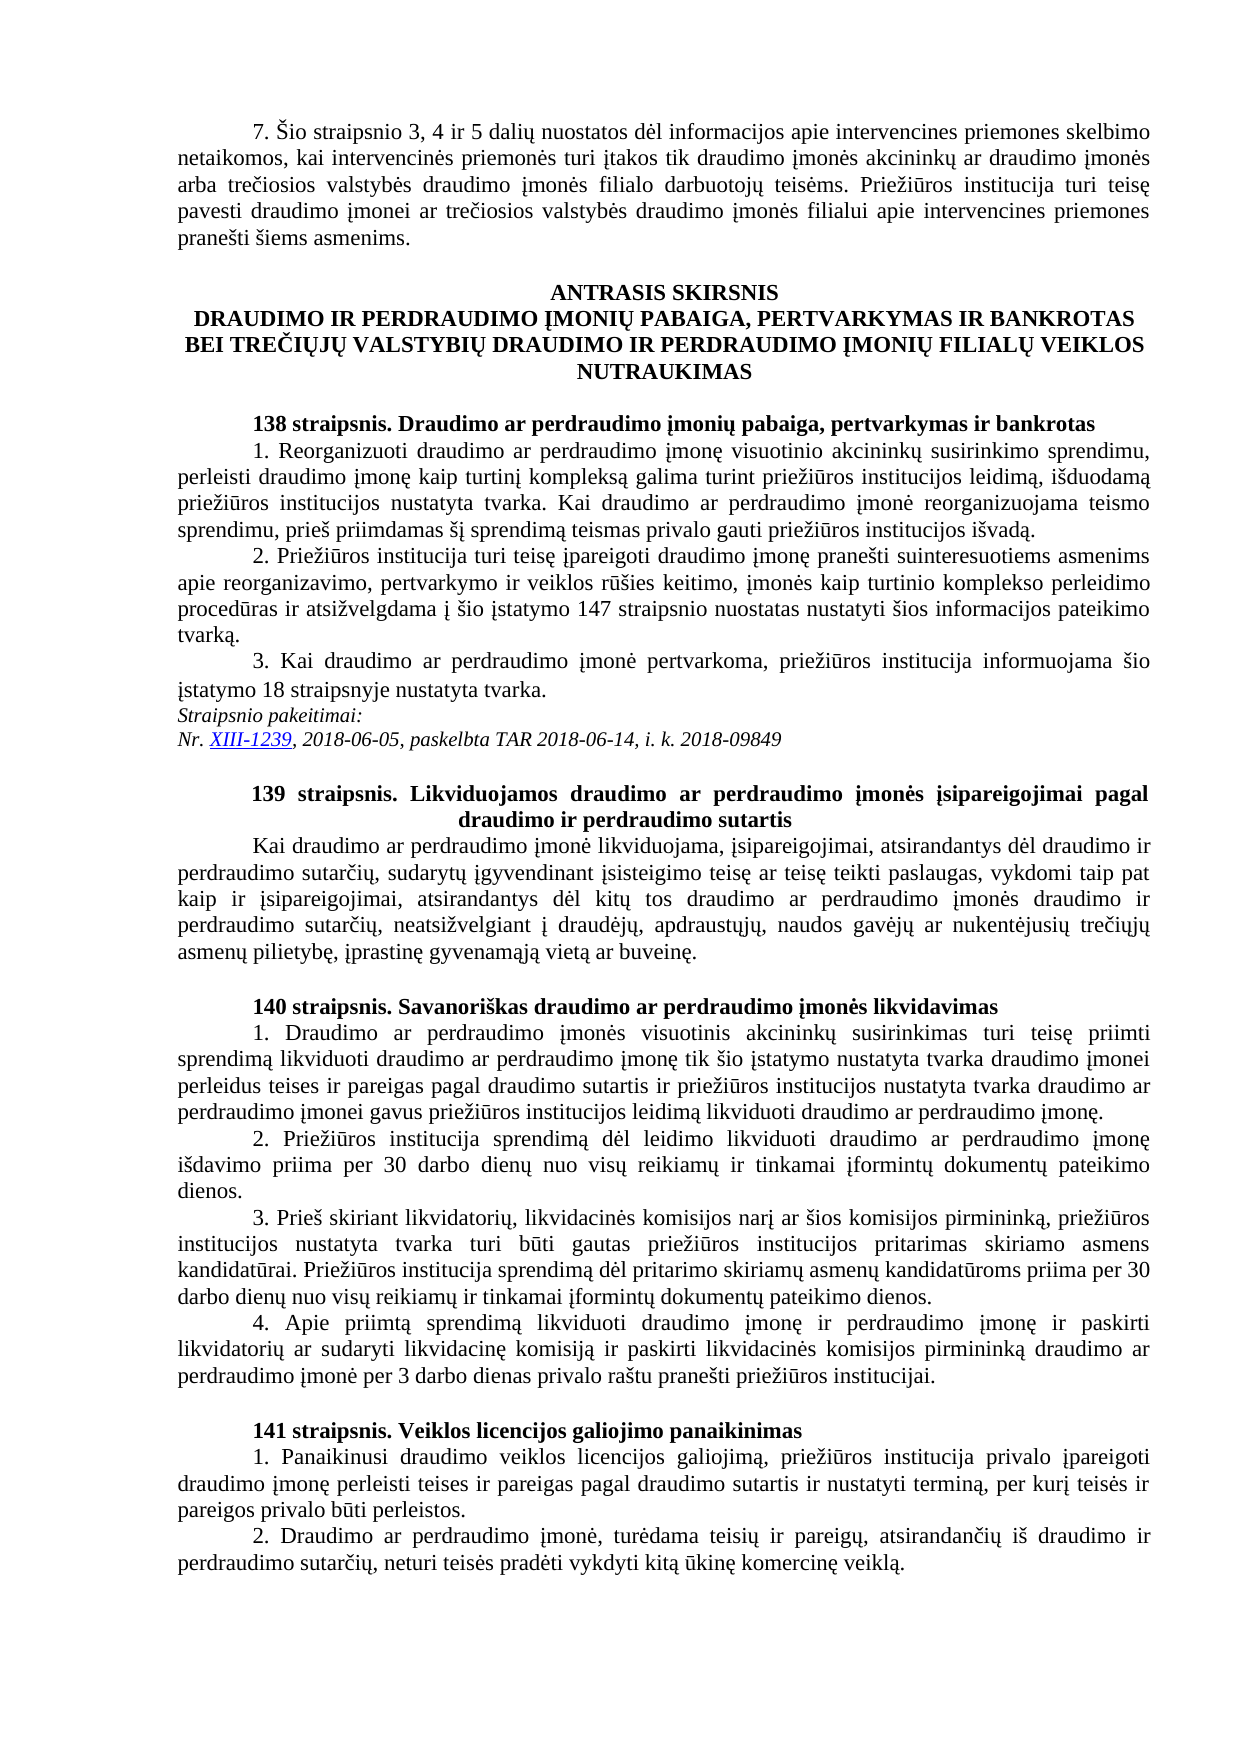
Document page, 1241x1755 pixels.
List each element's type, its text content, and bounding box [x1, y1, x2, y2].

text 1. Panaikinusi draudimo veiklos licencijos galiojimą, priežiūros institucija privalo įpareigoti draudimo įmonę perleisti teises ir pareigas pagal draudimo sutartis ir nustatyti terminą, per kurį teisės ir pareigos privalo būti perleistos. [177, 1443, 1152, 1522]
text 2. Priežiūros institucija turi teisę įpareigoti draudimo įmonę pranešti suinteresuotiems asmenims apie reorganizavimo, pertvarkymo ir veiklos rūšies keitimo, įmonės kaip turtinio komplekso perleidimo procedūras ir atsižvelgdama į šio įstatymo 147 straipsnio nuostatas nustatyti šios informacijos pateikimo tvarką. [177, 542, 1152, 648]
text Straipsnio pakeitimai: [177, 703, 1152, 727]
text 141 straipsnis. Veiklos licencijos galiojimo panaikinimas [177, 1417, 1152, 1443]
text 138 straipsnis. Draudimo ar perdraudimo įmonių pabaiga, pertvarkymas ir bankrotas [252, 410, 1152, 437]
text 140 straipsnis. Savanoriškas draudimo ar perdraudimo įmonės likvidavimas [177, 993, 1152, 1019]
text 3. Kai draudimo ar perdraudimo įmonė pertvarkoma, priežiūros institucija informuojama šio įstatymo 18 straipsnyje nustatyta tvarka. [177, 648, 1152, 703]
text draudimo ir PERDRAUDIMO ĮMONIŲ pabaiga, pertvarkymas ir bankrotas bei trečiųjų VALSTYBIŲ draudimo IR PERDRAUDIMO ĮMONIŲ filialų veiklos nutraukimas [177, 305, 1152, 384]
text 7. Šio straipsnio 3, 4 ir 5 dalių nuostatos dėl informacijos apie intervencines priemones skelbimo netaikomos, kai intervencinės priemonės turi įtakos tik draudimo įmonės akcininkų ar draudimo įmonės arba trečiosios valstybės draudimo įmonės filialo darbuotojų teisėms. Priežiūros institucija turi teisę pavesti draudimo įmonei ar trečiosios valstybės draudimo įmonės filialui apie intervencines priemones pranešti šiems asmenims. [177, 118, 1152, 250]
text Kai draudimo ar perdraudimo įmonė likviduojama, įsipareigojimai, atsirandantys dėl draudimo ir perdraudimo sutarčių, sudarytų įgyvendinant įsisteigimo teisę ar teisę teikti paslaugas, vykdomi taip pat kaip ir įsipareigojimai, atsirandantys dėl kitų tos draudimo ar perdraudimo įmonės draudimo ir perdraudimo sutarčių, neatsižvelgiant į draudėjų, apdraustųjų, naudos gavėjų ar nukentėjusių trečiųjų asmenų pilietybę, įprastinę gyvenamąją vietą ar buveinę. [177, 832, 1152, 964]
text 1. Draudimo ar perdraudimo įmonės visuotinis akcininkų susirinkimas turi teisę priimti sprendimą likviduoti draudimo ar perdraudimo įmonę tik šio įstatymo nustatyta tvarka draudimo įmonei perleidus teises ir pareigas pagal draudimo sutartis ir priežiūros institucijos nustatyta tvarka draudimo ar perdraudimo įmonei gavus priežiūros institucijos leidimą likviduoti draudimo ar perdraudimo įmonę. [177, 1019, 1152, 1124]
text 4. Apie priimtą sprendimą likviduoti draudimo įmonę ir perdraudimo įmonę ir paskirti likvidatorių ar sudaryti likvidacinę komisiją ir paskirti likvidacinės komisijos pirmininką draudimo ar perdraudimo įmonė per 3 darbo dienas privalo raštu pranešti priežiūros institucijai. [177, 1309, 1152, 1388]
text 3. Prieš skiriant likvidatorių, likvidacinės komisijos narį ar šios komisijos pirmininką, priežiūros institucijos nustatyta tvarka turi būti gautas priežiūros institucijos pritarimas skiriamo asmens kandidatūrai. Priežiūros institucija sprendimą dėl pritarimo skiriamų asmenų kandidatūroms priima per 30 darbo dienų nuo visų reikiamų ir tinkamai įformintų dokumentų pateikimo dienos. [177, 1204, 1152, 1309]
text antrasis SKIRSNIS [177, 279, 1152, 305]
text 1. Reorganizuoti draudimo ar perdraudimo įmonę visuotinio akcininkų susirinkimo sprendimu, perleisti draudimo įmonę kaip turtinį kompleksą galima turint priežiūros institucijos leidimą, išduodamą priežiūros institucijos nustatyta tvarka. Kai draudimo ar perdraudimo įmonė reorganizuojama teismo sprendimu, prieš priimdamas šį sprendimą teismas privalo gauti priežiūros institucijos išvadą. [177, 437, 1152, 542]
text 2. Priežiūros institucija sprendimą dėl leidimo likviduoti draudimo ar perdraudimo įmonę išdavimo priima per 30 darbo dienų nuo visų reikiamų ir tinkamai įformintų dokumentų pateikimo dienos. [177, 1124, 1152, 1204]
text 2. Draudimo ar perdraudimo įmonė, turėdama teisių ir pareigų, atsirandančių iš draudimo ir perdraudimo sutarčių, neturi teisės pradėti vykdyti kitą ūkinę komercinę veiklą. [177, 1522, 1152, 1575]
text 139 straipsnis. Likviduojamos draudimo ar perdraudimo įmonės įsipareigojimai pagal draudimo ir perdraudimo sutartis [251, 779, 1150, 832]
text Nr. XIII-1239, 2018-06-05, paskelbta TAR 2018-06-14, i. k. 2018-09849 [177, 727, 1152, 751]
